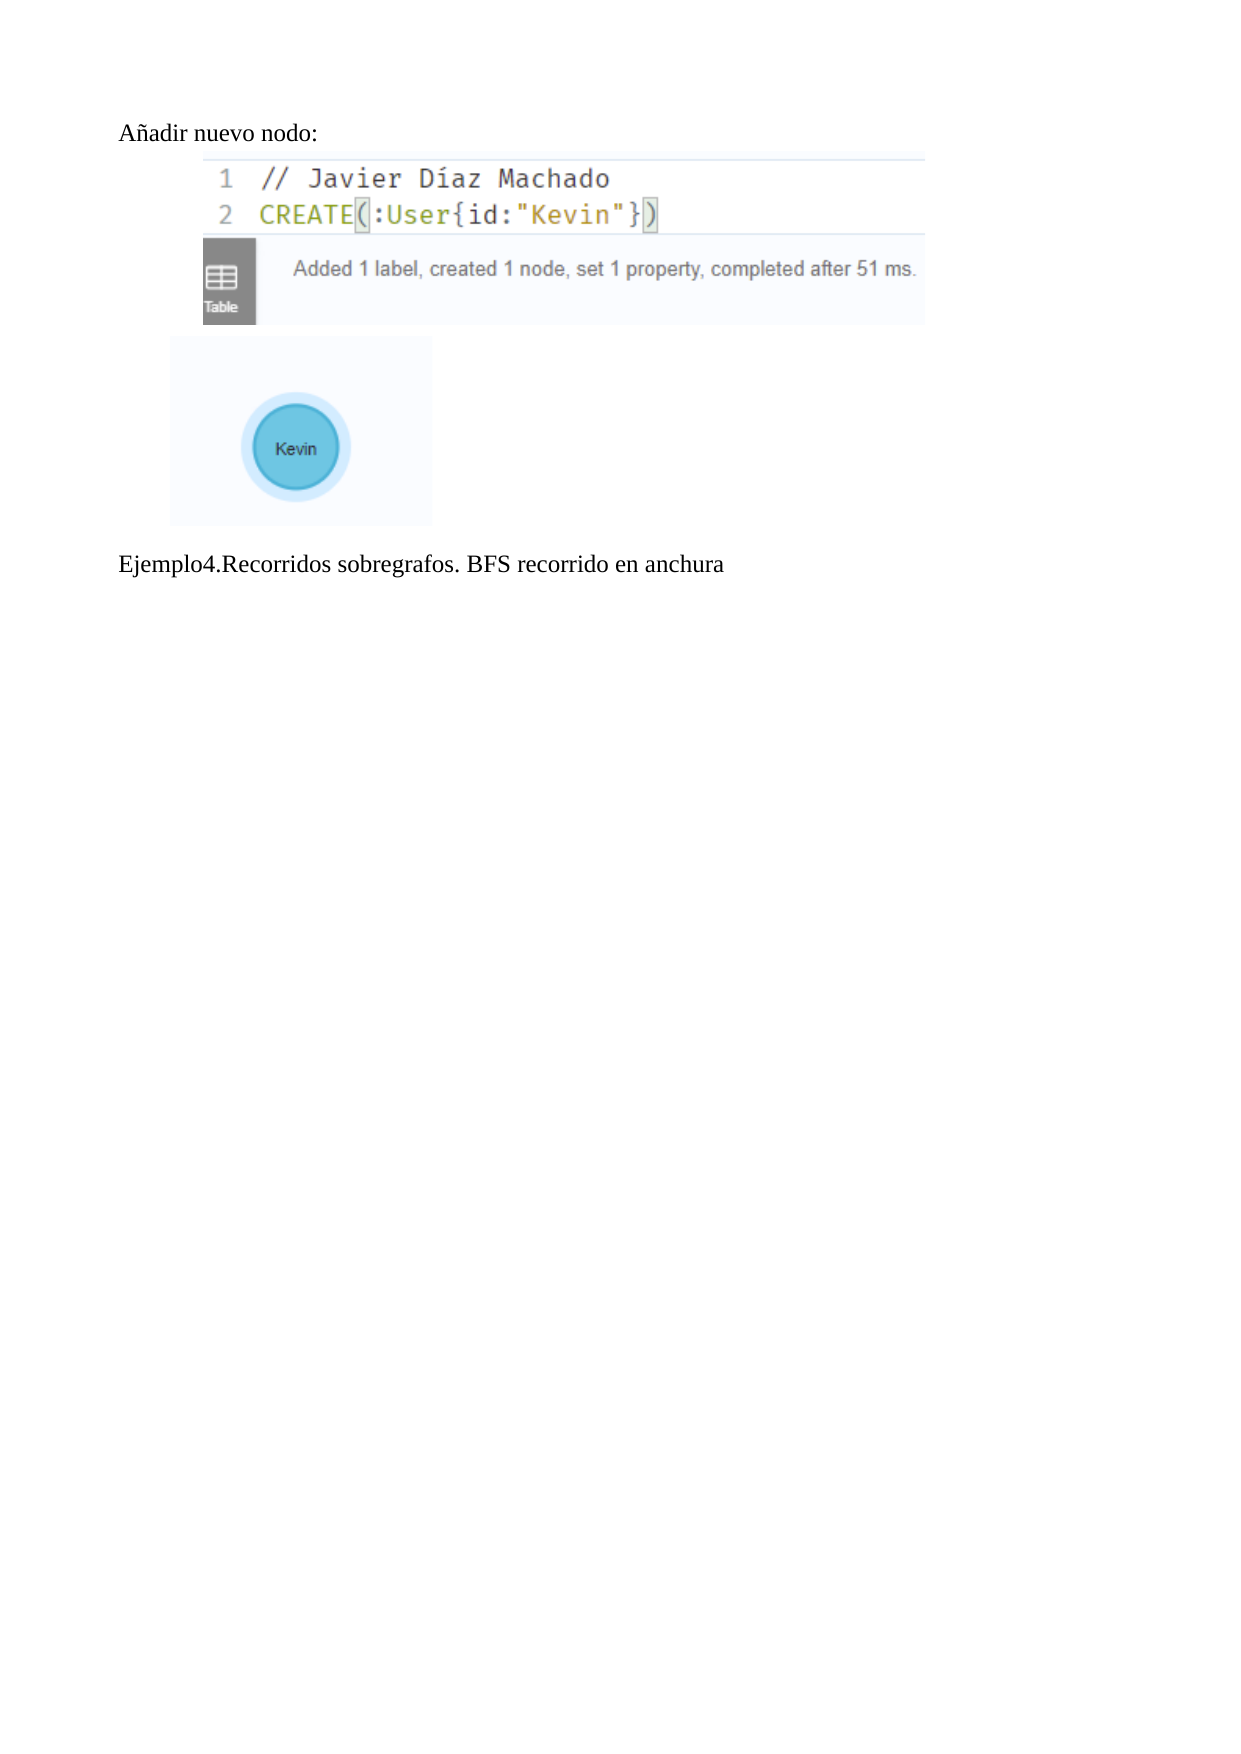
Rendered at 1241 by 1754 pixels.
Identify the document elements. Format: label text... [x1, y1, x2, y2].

picture [169, 336, 433, 526]
picture [203, 151, 926, 325]
text Ejemplo4.Recorridos sobregrafos. BFS recorrido en anchura [118, 549, 1122, 578]
text Añadir nuevo nodo: [118, 118, 1122, 147]
